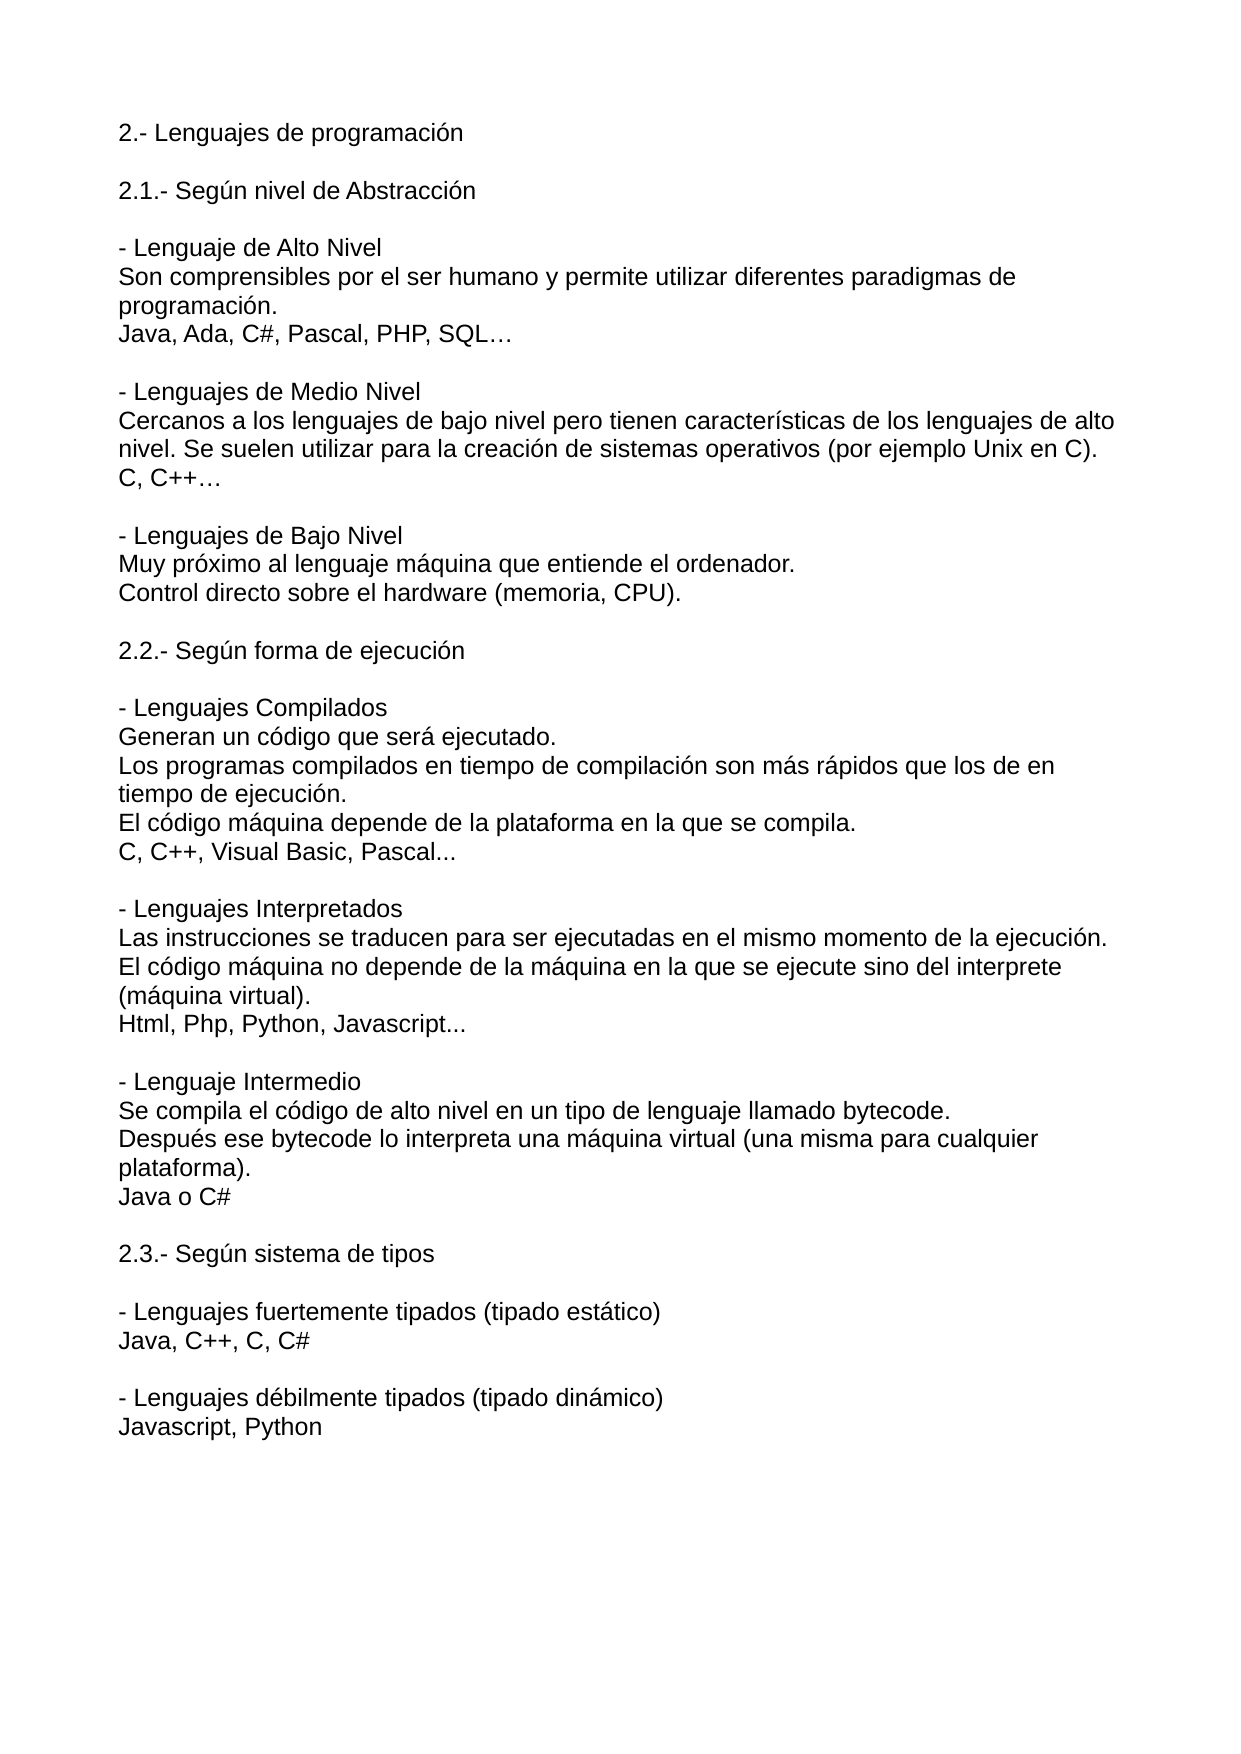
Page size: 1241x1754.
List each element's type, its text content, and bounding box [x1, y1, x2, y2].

text 2.2.- Según forma de ejecución [118, 636, 1122, 664]
text C, C++, Visual Basic, Pascal... [118, 837, 1122, 866]
text 2.1.- Según nivel de Abstracción [118, 176, 1122, 204]
text Java, C++, C, C# [118, 1326, 1122, 1354]
text - Lenguajes Interpretados [118, 894, 1122, 923]
text Después ese bytecode lo interpreta una máquina virtual (una misma para cualquier plataforma). [118, 1124, 1122, 1182]
text - Lenguajes Compilados [118, 693, 1122, 722]
text Muy próximo al lenguaje máquina que entiende el ordenador. [118, 549, 1122, 578]
text C, C++… [118, 463, 1122, 492]
text Javascript, Python [118, 1412, 1122, 1441]
text Java, Ada, C#, Pascal, PHP, SQL… [118, 319, 1122, 348]
text Html, Php, Python, Javascript... [118, 1009, 1122, 1038]
text Las instrucciones se traducen para ser ejecutadas en el mismo momento de la ejecución. [118, 923, 1122, 952]
text Control directo sobre el hardware (memoria, CPU). [118, 578, 1122, 607]
text 2.3.- Según sistema de tipos [118, 1239, 1122, 1268]
text Los programas compilados en tiempo de compilación son más rápidos que los de en tiempo de ejecución. [118, 751, 1122, 808]
text Generan un código que será ejecutado. [118, 722, 1122, 751]
text Cercanos a los lenguajes de bajo nivel pero tienen características de los lenguajes de alto nivel. Se suelen utilizar para la creación de sistemas operativos (por ejemplo Unix en C). [118, 406, 1122, 463]
text - Lenguajes de Bajo Nivel [118, 521, 1122, 549]
text Java o C# [118, 1182, 1122, 1211]
text - Lenguaje de Alto Nivel [118, 233, 1122, 262]
text Son comprensibles por el ser humano y permite utilizar diferentes paradigmas de programación. [118, 262, 1122, 319]
text El código máquina depende de la plataforma en la que se compila. [118, 808, 1122, 837]
text - Lenguajes de Medio Nivel [118, 377, 1122, 406]
text Se compila el código de alto nivel en un tipo de lenguaje llamado bytecode. [118, 1096, 1122, 1124]
text 2.- Lenguajes de programación [118, 118, 1122, 147]
text - Lenguaje Intermedio [118, 1067, 1122, 1096]
text - Lenguajes fuertemente tipados (tipado estático) [118, 1297, 1122, 1326]
text - Lenguajes débilmente tipados (tipado dinámico) [118, 1383, 1122, 1412]
text El código máquina no depende de la máquina en la que se ejecute sino del interprete (máquina virtual). [118, 952, 1122, 1009]
